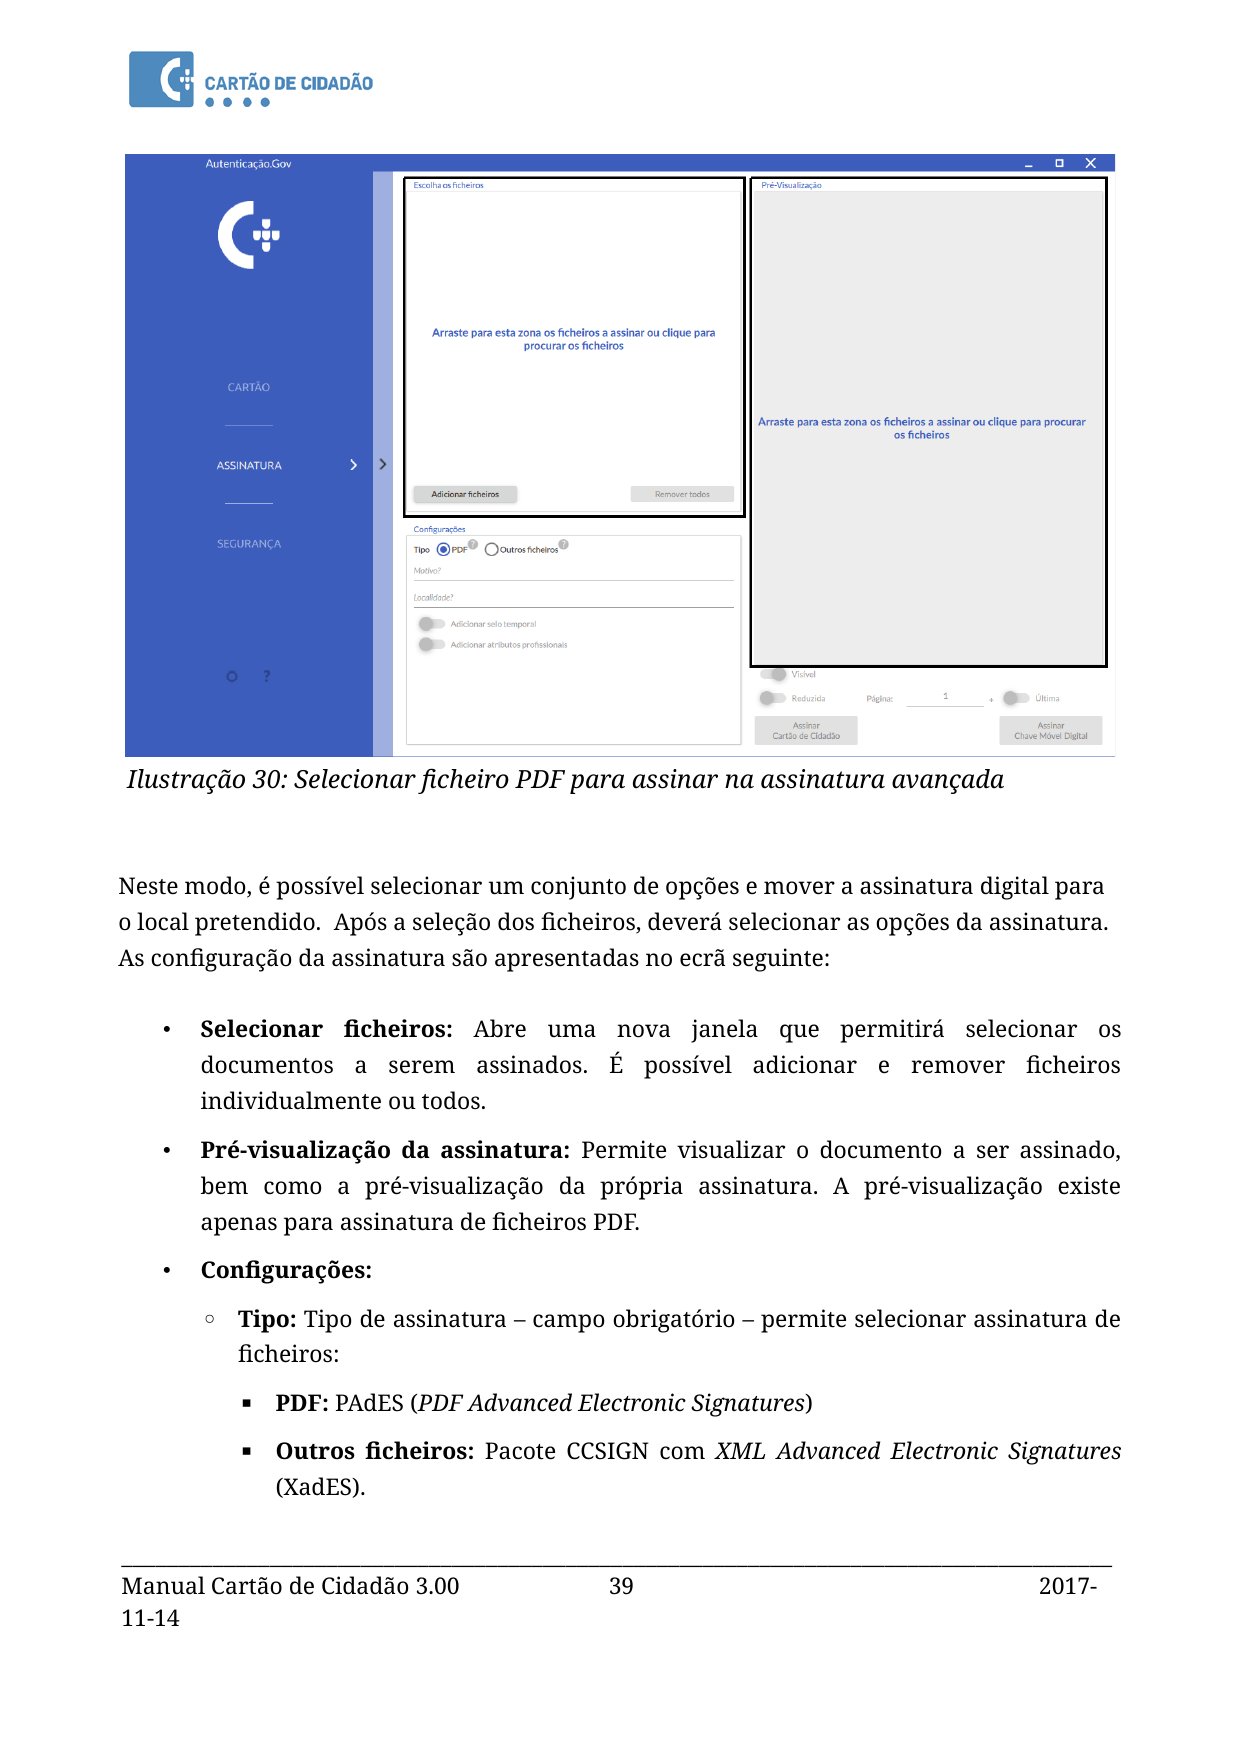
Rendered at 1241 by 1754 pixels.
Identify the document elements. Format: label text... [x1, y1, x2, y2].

picture [125, 154, 1116, 757]
list Outros ficheiros: Pacote CCSIGN com XML Advanced Electronic Signatures (XadES). [238, 1435, 1122, 1502]
picture [127, 45, 420, 115]
list Configurações: [163, 1254, 1122, 1285]
list PDF: PAdES (PDF Advanced Electronic Signatures) [238, 1387, 1122, 1418]
text Neste modo, é possível selecionar um conjunto de opções e mover a assinatura digital para o local pretendido. Após a seleção dos ficheiros, deverá selecionar as opções da assinatura. As configuração da assinatura são apresentadas no ecrã seguinte: [118, 870, 1122, 973]
list Tipo: Tipo de assinatura – campo obrigatório – permite selecionar assinatura de ficheiros: [200, 1302, 1122, 1370]
list Pré-visualização da assinatura: Permite visualizar o documento a ser assinado, bem como a pré-visualização da própria assinatura. A pré-visualização existe apenas para assinatura de ficheiros PDF. [163, 1134, 1122, 1237]
list Selecionar ficheiros: Abre uma nova janela que permitirá selecionar os documentos a serem assinados. É possível adicionar e remover ficheiros individualmente ou todos. [163, 1013, 1122, 1117]
text Ilustração 30: Selecionar ficheiro PDF para assinar na assinatura avançada [127, 757, 1113, 796]
